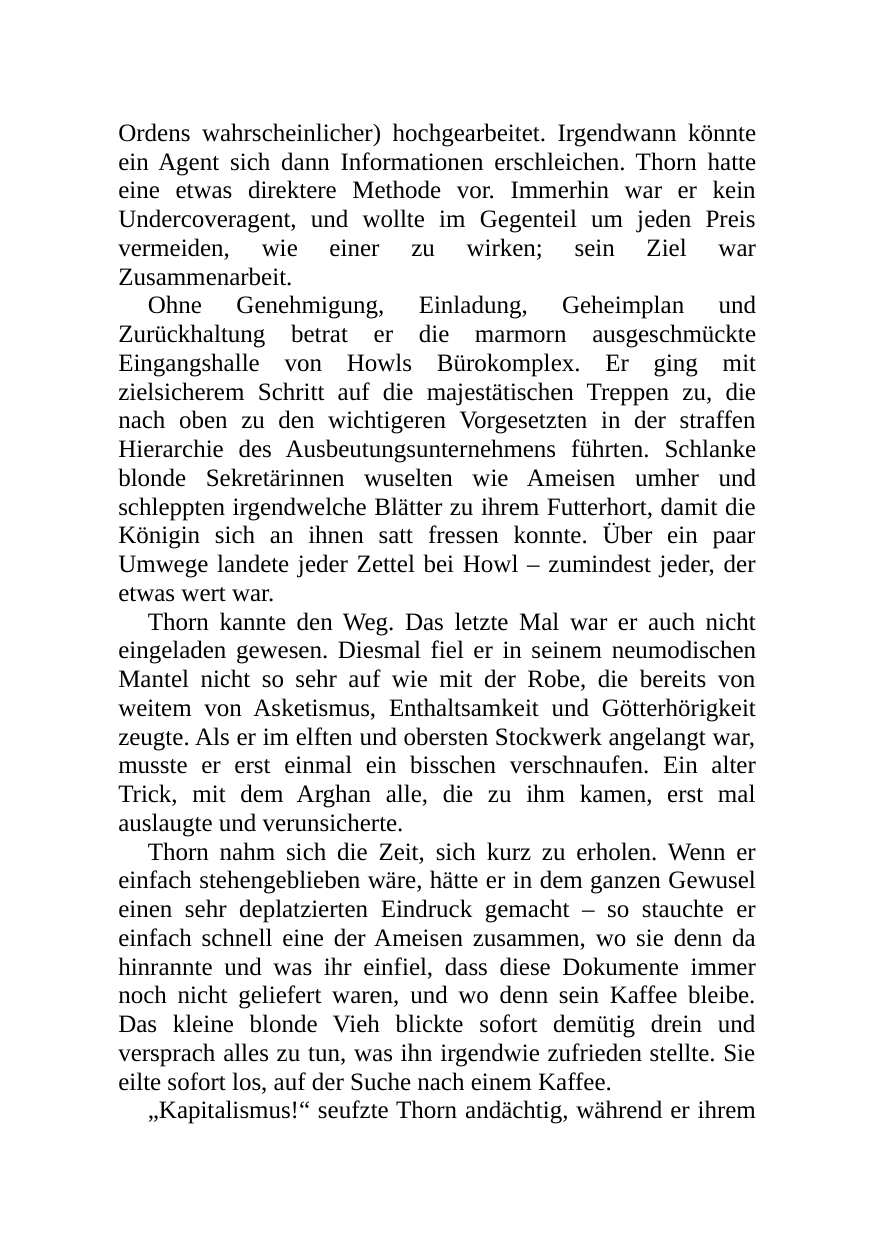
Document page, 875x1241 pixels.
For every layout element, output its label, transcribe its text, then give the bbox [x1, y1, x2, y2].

text Ordens wahrscheinlicher) hochgearbeitet. Irgendwann könnte ein Agent sich dann Informationen erschleichen. Thorn hatte eine etwas direktere Methode vor. Immerhin war er kein Undercoveragent, und wollte im Gegenteil um jeden Preis vermeiden, wie einer zu wirken; sein Ziel war Zusammenarbeit. [118, 118, 756, 291]
text Ohne Genehmigung, Einladung, Geheimplan und Zurückhaltung betrat er die marmorn ausgeschmückte Eingangshalle von Howls Bürokomplex. Er ging mit zielsicherem Schritt auf die majestätischen Treppen zu, die nach oben zu den wichtigeren Vorgesetzten in der straffen Hierarchie des Ausbeutungsunternehmens führten. Schlanke blonde Sekretärinnen wuselten wie Ameisen umher und schleppten irgendwelche Blätter zu ihrem Futterhort, damit die Königin sich an ihnen satt fressen konnte. Über ein paar Umwege landete jeder Zettel bei Howl – zumindest jeder, der etwas wert war. [118, 291, 756, 607]
text Thorn kannte den Weg. Das letzte Mal war er auch nicht eingeladen gewesen. Diesmal fiel er in seinem neumodischen Mantel nicht so sehr auf wie mit der Robe, die bereits von weitem von Asketismus, Enthaltsamkeit und Götterhörigkeit zeugte. Als er im elften und obersten Stockwerk angelangt war, musste er erst einmal ein bisschen verschnaufen. Ein alter Trick, mit dem Arghan alle, die zu ihm kamen, erst mal auslaugte und verunsicherte. [118, 607, 756, 837]
text „Kapitalismus!“ seufzte Thorn andächtig, während er ihrem [118, 1096, 756, 1124]
text Thorn nahm sich die Zeit, sich kurz zu erholen. Wenn er einfach stehengeblieben wäre, hätte er in dem ganzen Gewusel einen sehr deplatzierten Eindruck gemacht – so stauchte er einfach schnell eine der Ameisen zusammen, wo sie denn da hinrannte und was ihr einfiel, dass diese Dokumente immer noch nicht geliefert waren, und wo denn sein Kaffee bleibe. Das kleine blonde Vieh blickte sofort demütig drein und versprach alles zu tun, was ihn irgendwie zufrieden stellte. Sie eilte sofort los, auf der Suche nach einem Kaffee. [118, 837, 756, 1096]
